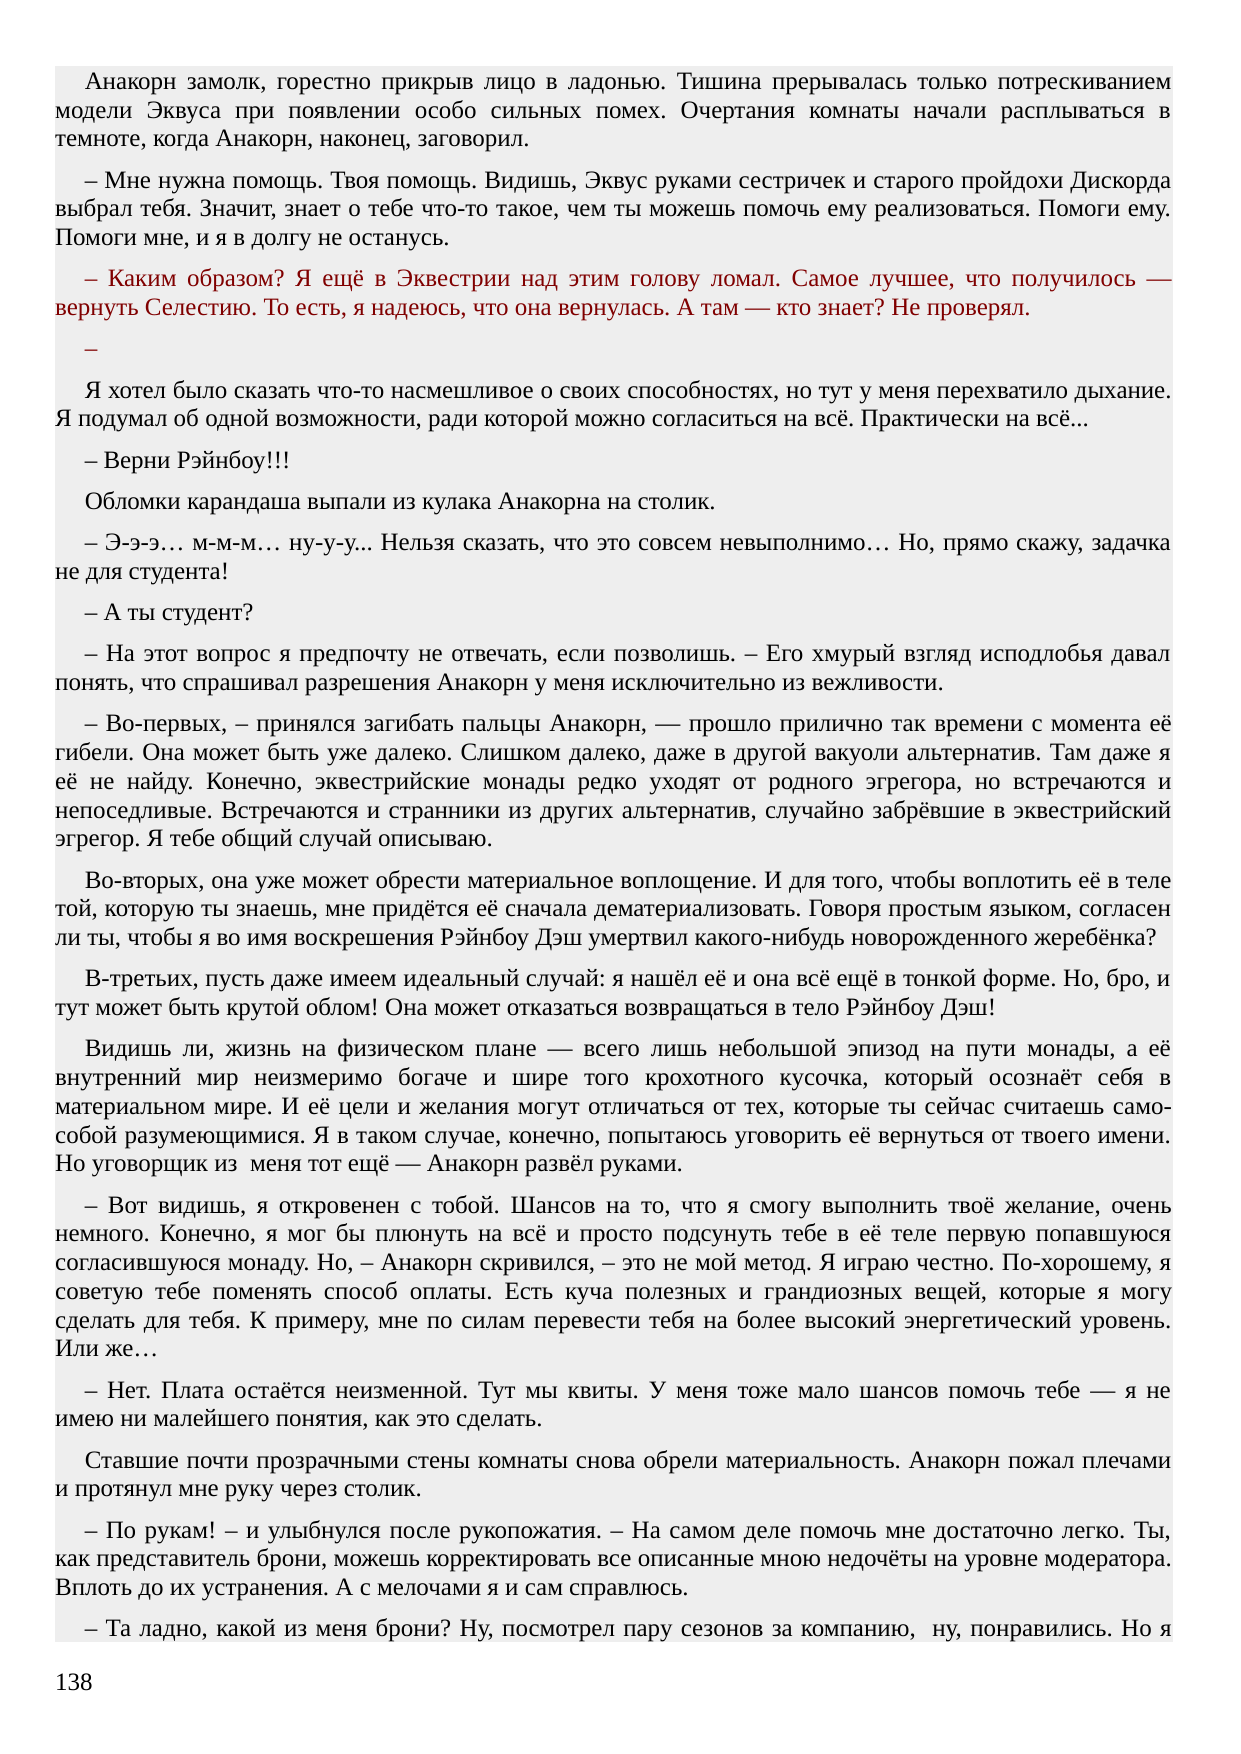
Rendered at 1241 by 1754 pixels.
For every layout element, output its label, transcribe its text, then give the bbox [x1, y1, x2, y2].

text – Верни Рэйнбоу!!! [55, 445, 1173, 473]
text Видишь ли, жизнь на физическом плане — всего лишь небольшой эпизод на пути монады, а её внутренний мир неизмеримо богаче и шире того крохотного кусочка, который осознаёт себя в материальном мире. И её цели и желания могут отличаться от тех, которые ты сейчас считаешь само-собой разумеющимися. Я в таком случае, конечно, попытаюсь уговорить её вернуться от твоего имени. Но уговорщик из меня тот ещё — Анакорн развёл руками. [55, 1033, 1173, 1177]
text Анакорн замолк, горестно прикрыв лицо в ладонью. Тишина прерывалась только потрескиванием модели Эквуса при появлении особо сильных помех. Очертания комнаты начали расплываться в темноте, когда Анакорн, наконец, заговорил. [55, 66, 1173, 152]
text – [55, 333, 1173, 362]
text – Во-первых, – принялся загибать пальцы Анакорн, — прошло прилично так времени с момента её гибели. Она может быть уже далеко. Слишком далеко, даже в другой вакуоли альтернатив. Там даже я её не найду. Конечно, эквестрийские монады редко уходят от родного эгрегора, но встречаются и непоседливые. Встречаются и странники из других альтернатив, случайно забрёвшие в эквестрийский эгрегор. Я тебе общий случай описываю. [55, 708, 1173, 852]
text – Мне нужна помощь. Твоя помощь. Видишь, Эквус руками сестричек и старого пройдохи Дискорда выбрал тебя. Значит, знает о тебе что-то такое, чем ты можешь помочь ему реализоваться. Помоги ему. Помоги мне, и я в долгу не останусь. [55, 165, 1173, 251]
text – Нет. Плата остаётся неизменной. Тут мы квиты. У меня тоже мало шансов помочь тебе — я не имею ни малейшего понятия, как это сделать. [55, 1375, 1173, 1432]
text – Каким образом? Я ещё в Эквестрии над этим голову ломал. Самое лучшее, что получилось — вернуть Селестию. То есть, я надеюсь, что она вернулась. А там — кто знает? Не проверял. [55, 263, 1173, 321]
text – Та ладно, какой из меня брони? Ну, посмотрел пару сезонов за компанию, ну, понравились. Но я [55, 1613, 1173, 1642]
text В-третьих, пусть даже имеем идеальный случай: я нашёл её и она всё ещё в тонкой форме. Но, бро, и тут может быть крутой облом! Она может отказаться возвращаться в тело Рэйнбоу Дэш! [55, 963, 1173, 1021]
text Я хотел было сказать что-то насмешливое о своих способностях, но тут у меня перехватило дыхание. Я подумал об одной возможности, ради которой можно согласиться на всё. Практически на всё... [55, 375, 1173, 432]
text – Вот видишь, я откровенен с тобой. Шансов на то, что я смогу выполнить твоё желание, очень немного. Конечно, я мог бы плюнуть на всё и просто подсунуть тебе в её теле первую попавшуюся согласившуюся монаду. Но, – Анакорн скривился, – это не мой метод. Я играю честно. По-хорошему, я советую тебе поменять способ оплаты. Есть куча полезных и грандиозных вещей, которые я могу сделать для тебя. К примеру, мне по силам перевести тебя на более высокий энергетический уровень. Или же… [55, 1190, 1173, 1362]
text – Э-э-э… м-м-м… ну-у-у... Нельзя сказать, что это совсем невыполнимо… Но, прямо скажу, задачка не для студента! [55, 527, 1173, 585]
text – А ты студент? [55, 597, 1173, 626]
text Ставшие почти прозрачными стены комнаты снова обрели материальность. Анакорн пожал плечами и протянул мне руку через столик. [55, 1445, 1173, 1502]
text – По рукам! – и улыбнулся после рукопожатия. – На самом деле помочь мне достаточно легко. Ты, как представитель брони, можешь корректировать все описанные мною недочёты на уровне модератора. Вплоть до их устранения. А с мелочами я и сам справлюсь. [55, 1515, 1173, 1601]
text – На этот вопрос я предпочту не отвечать, если позволишь. – Его хмурый взгляд исподлобья давал понять, что спрашивал разрешения Анакорн у меня исключительно из вежливости. [55, 638, 1173, 696]
text Во-вторых, она уже может обрести материальное воплощение. И для того, чтобы воплотить её в теле той, которую ты знаешь, мне придётся её сначала дематериализовать. Говоря простым языком, согласен ли ты, чтобы я во имя воскрешения Рэйнбоу Дэш умертвил какого-нибудь новорожденного жеребёнка? [55, 865, 1173, 951]
text Обломки карандаша выпали из кулака Анакорна на столик. [55, 486, 1173, 515]
